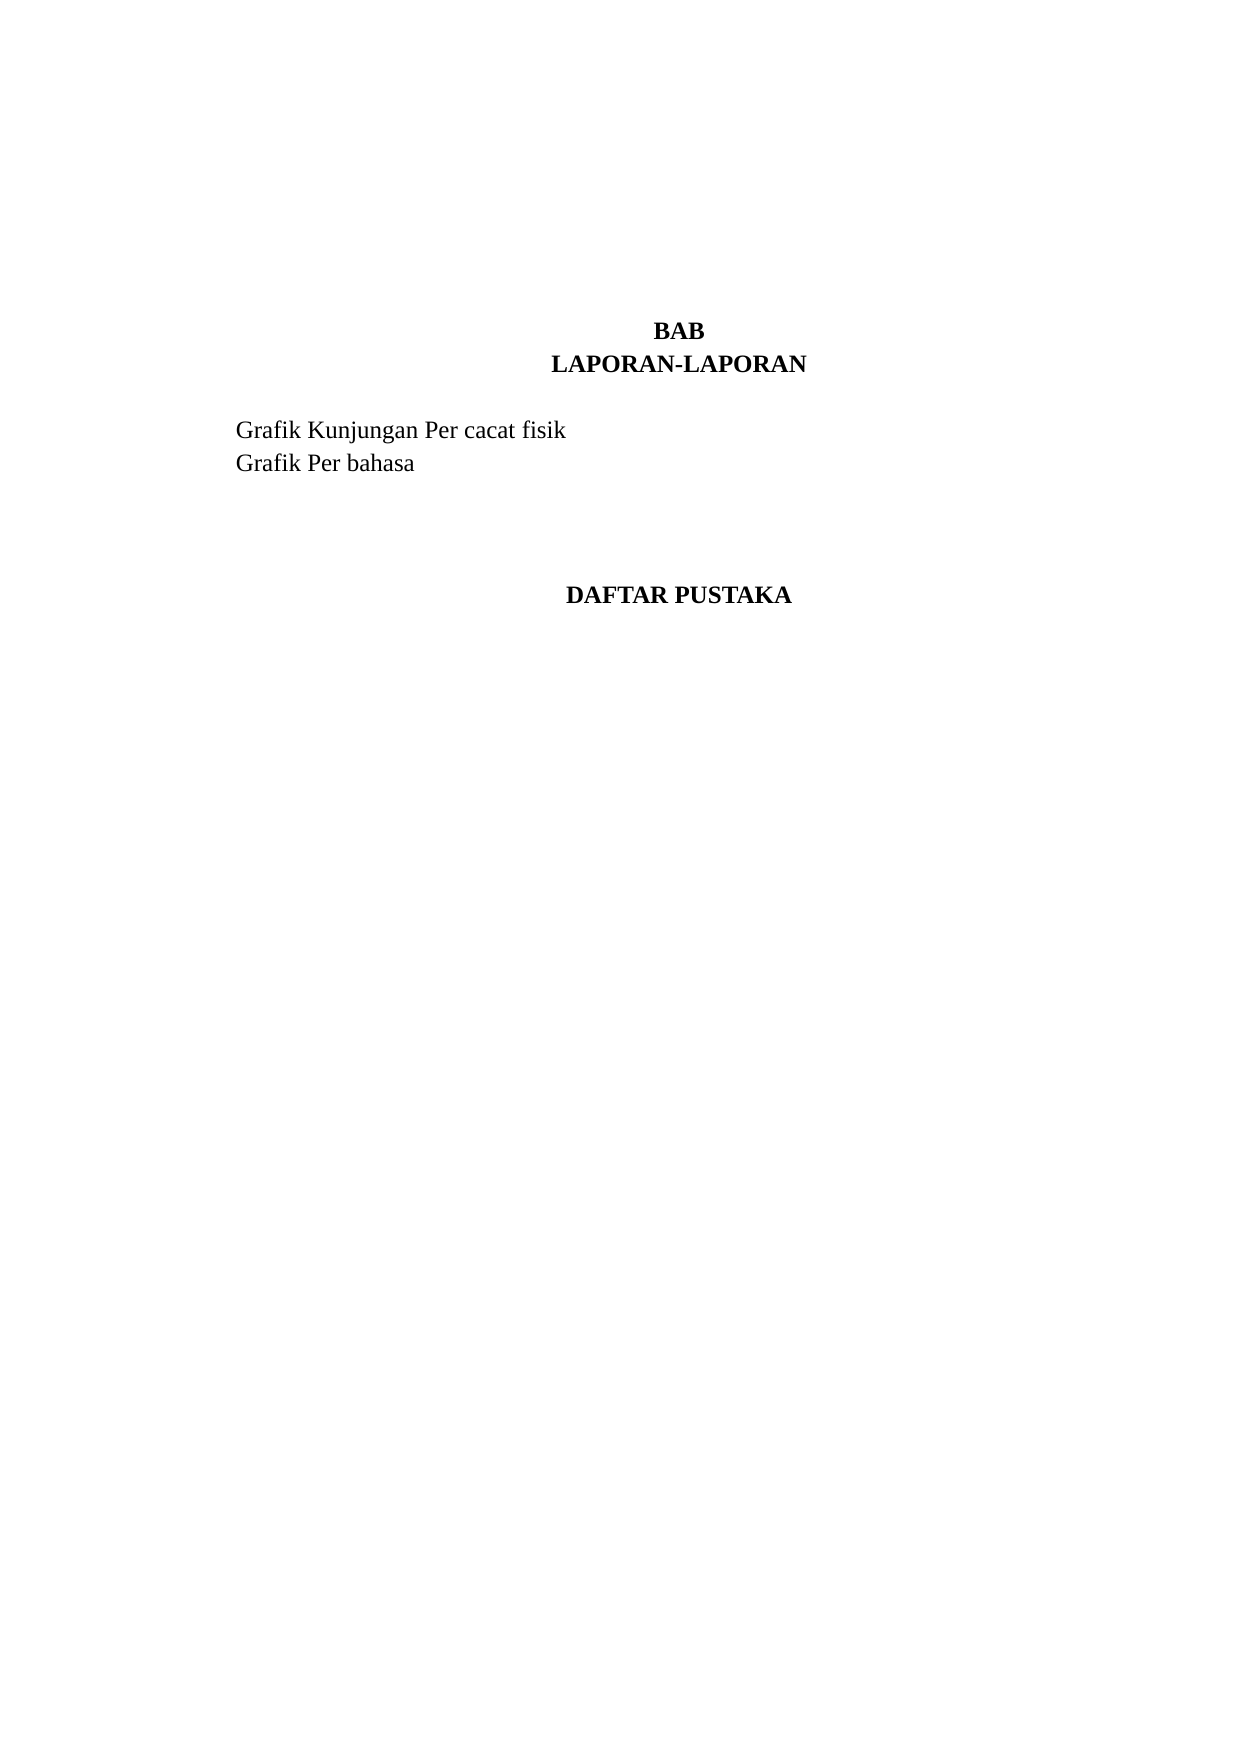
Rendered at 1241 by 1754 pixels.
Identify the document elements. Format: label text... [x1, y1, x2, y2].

text DAFTAR PUSTAKA [236, 580, 1122, 609]
text Grafik Per bahasa [236, 448, 1122, 477]
text BAB [236, 316, 1122, 345]
text Grafik Kunjungan Per cacat fisik [236, 415, 1122, 444]
text LAPORAN-LAPORAN [236, 349, 1122, 378]
